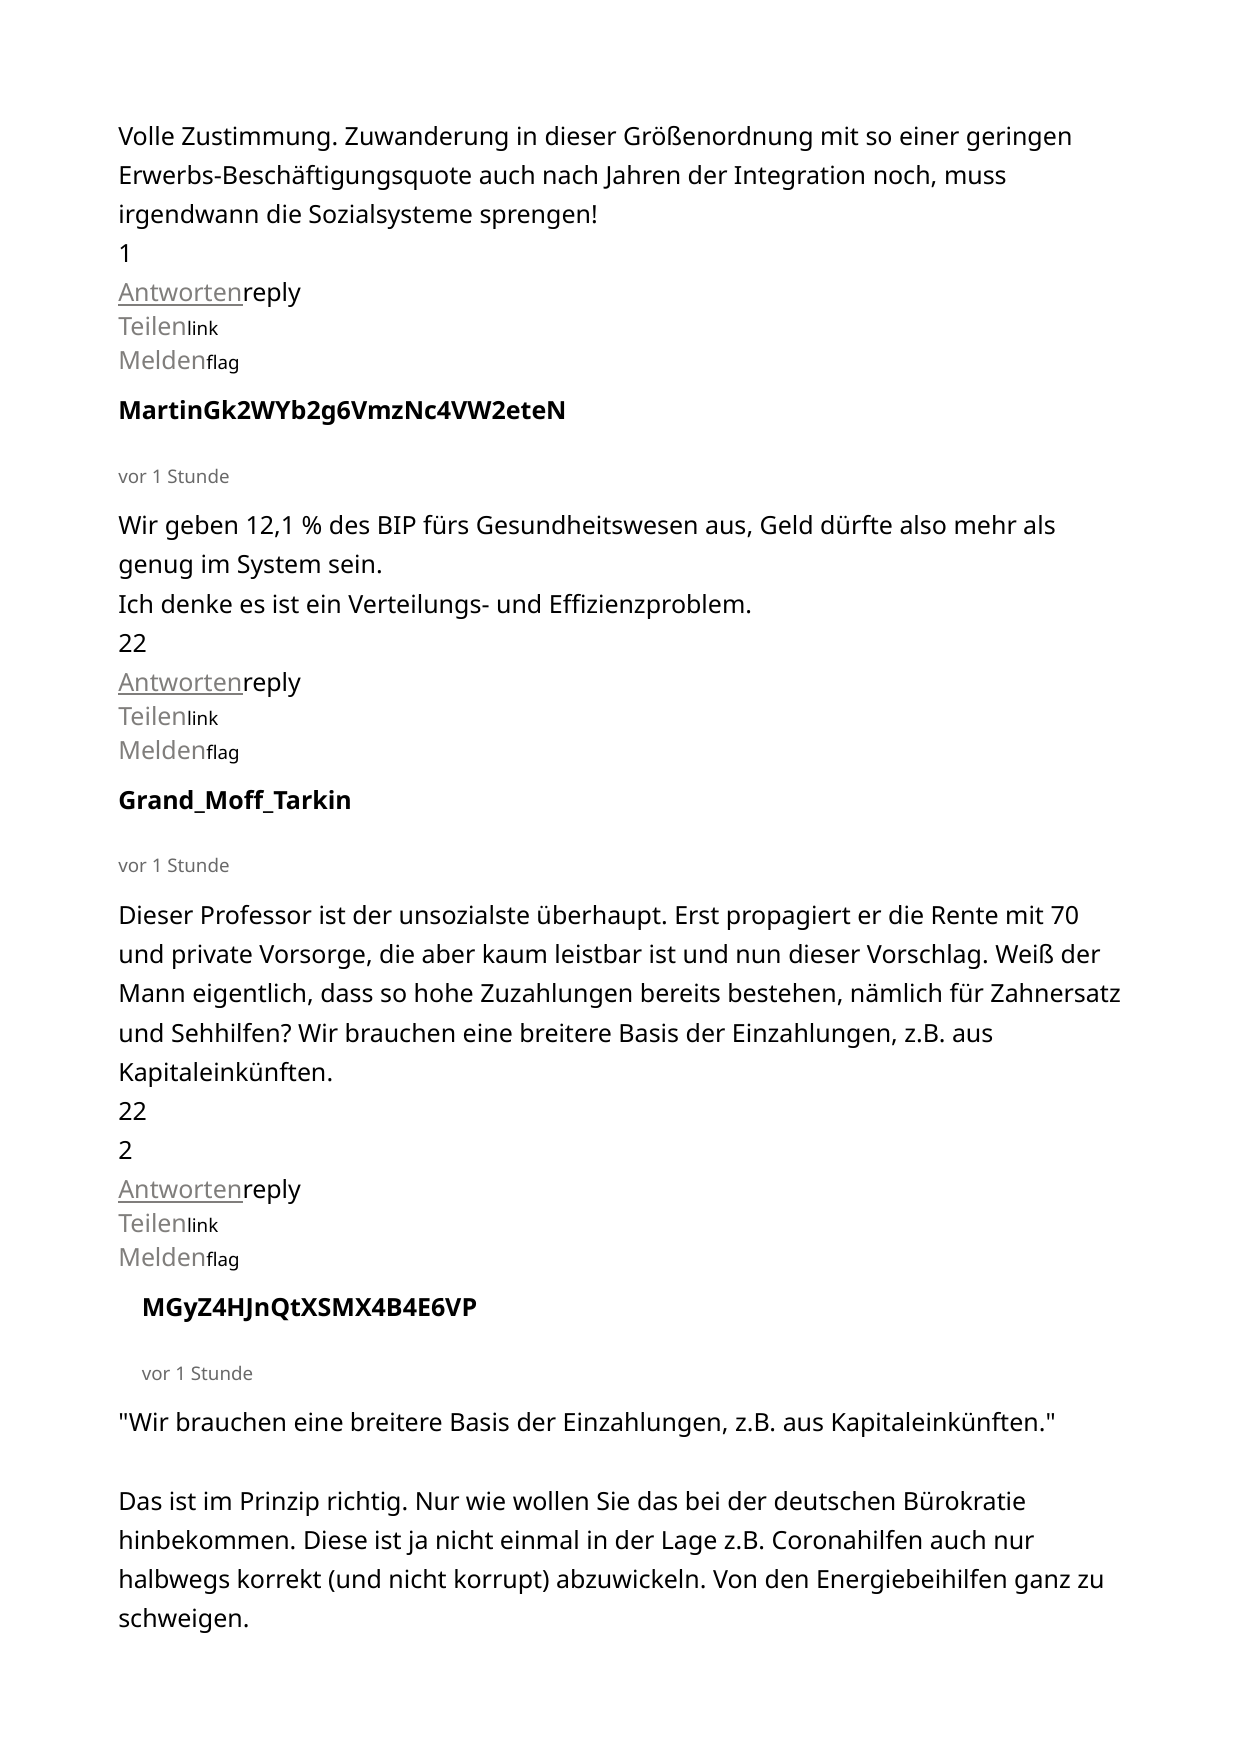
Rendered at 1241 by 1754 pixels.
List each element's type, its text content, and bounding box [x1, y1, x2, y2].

text Antwortenreply [118, 664, 1122, 699]
text Teilenlink [118, 309, 1122, 343]
text Meldenflag [118, 1240, 1122, 1274]
text "Wir brauchen eine breitere Basis der Einzahlungen, z.B. aus Kapitaleinkünften." Das ist im Prinzip richtig. Nur wie wollen Sie das bei der deutschen Bürokratie hinbekommen. Diese ist ja nicht einmal in der Lage z.B. Coronahilfen auch nur halbwegs korrekt (und nicht korrupt) abzuwickeln. Von den Energiebeihilfen ganz zu schweigen. [118, 1405, 1122, 1635]
text MGyZ4HJnQtXSMX4B4E6VP [142, 1290, 1114, 1324]
text Meldenflag [118, 343, 1122, 377]
text vor 1 Stunde [118, 463, 1117, 488]
text Teilenlink [118, 1206, 1122, 1240]
text Antwortenreply [118, 275, 1122, 309]
text 22 [118, 625, 1122, 659]
text Volle Zustimmung. Zuwanderung in dieser Größenordnung mit so einer geringen Erwerbs-Beschäftigungsquote auch nach Jahren der Integration noch, muss irgendwann die Sozialsysteme sprengen! [118, 118, 1122, 231]
text Teilenlink [118, 699, 1122, 733]
text MartinGk2WYb2g6VmzNc4VW2eteN [118, 393, 1114, 427]
text Grand_Moff_Tarkin [118, 782, 1114, 816]
text Wir geben 12,1 % des BIP fürs Gesundheitswesen aus, Geld dürfte also mehr als genug im System sein. Ich denke es ist ein Verteilungs- und Effizienzproblem. [118, 508, 1122, 620]
text Dieser Professor ist der unsozialste überhaupt. Erst propagiert er die Rente mit 70 und private Vorsorge, die aber kaum leistbar ist und nun dieser Vorschlag. Weiß der Mann eigentlich, dass so hohe Zuzahlungen bereits bestehen, nämlich für Zahnersatz und Sehhilfen? Wir brauchen eine breitere Basis der Einzahlungen, z.B. aus Kapitaleinkünften. [118, 898, 1122, 1088]
text Antwortenreply [118, 1172, 1122, 1206]
text vor 1 Stunde [142, 1360, 1117, 1386]
text vor 1 Stunde [118, 853, 1117, 878]
text 22 [118, 1093, 1122, 1128]
text Meldenflag [118, 733, 1122, 767]
text 1 [118, 236, 1122, 270]
text 2 [118, 1133, 1122, 1167]
